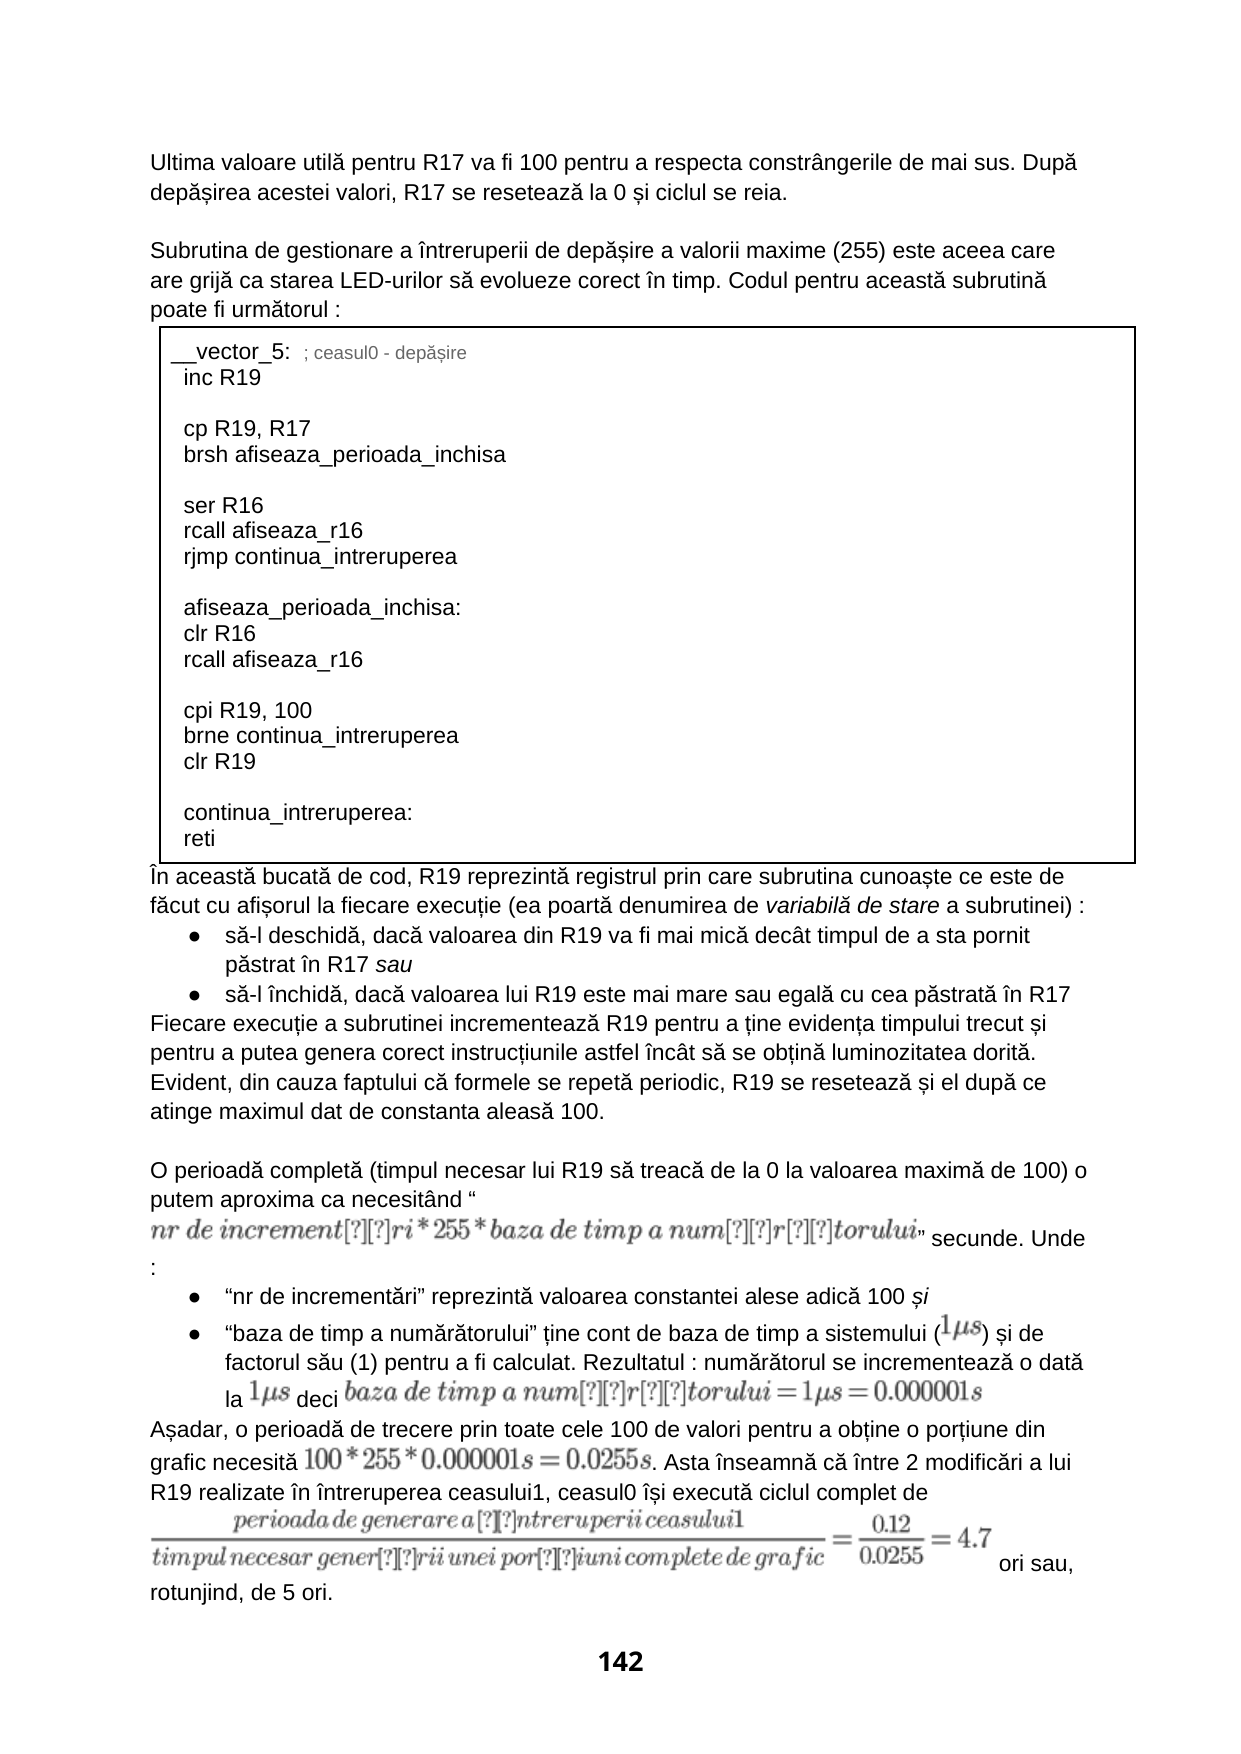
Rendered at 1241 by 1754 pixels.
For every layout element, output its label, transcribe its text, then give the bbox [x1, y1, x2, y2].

list să-l deschidă, dacă valoarea din R19 va fi mai mică decât timpul de a sta pornit păstrat în R17 sau [187, 922, 1091, 977]
list “baza de timp a numărătorului” ține cont de baza de timp a sistemului () și de factorul său (1) pentru a fi calculat. Rezultatul : numărătorul se incrementează o dată la deci [187, 1313, 1091, 1412]
picture [304, 1445, 652, 1471]
list “nr de incrementări” reprezintă valoarea constantei alese adică 100 și [187, 1284, 1091, 1309]
text Evident, din cauza faptului că formele se repetă periodic, R19 se resetează și el după ce atinge maximul dat de constanta aleasă 100. [150, 1069, 1091, 1124]
table_header __vector_5: ; ceasul0 - depășire inc R19 cp R19, R17 brsh afiseaza_perioada_inchisa ser R16 rcall afiseaza_r16 rjmp continua_intreruperea afiseaza_perioada_inchisa: clr R16 rcall afiseaza_r16 cpi R19, 100 brne continua_intreruperea clr R19 continua_intreruperea: reti [161, 328, 1134, 862]
list să-l închidă, dacă valoarea lui R19 este mai mare sau egală cu cea păstrată în R17 [187, 981, 1091, 1007]
picture [150, 1508, 993, 1572]
text Subrutina de gestionare a întreruperii de depășire a valorii maxime (255) este aceea care are grijă ca starea LED-urilor să evolueze corect în timp. Codul pentru această subrutină poate fi următorul : [150, 238, 1091, 322]
text Ultima valoare utilă pentru R17 va fi 100 pentru a respecta constrângerile de mai sus. După depășirea acestei valori, R17 se resetează la 0 și ciclul se reia. [150, 150, 1091, 205]
picture [344, 1379, 983, 1408]
picture [249, 1379, 290, 1408]
picture [941, 1313, 982, 1342]
text În această bucată de cod, R19 reprezintă registrul prin care subrutina cunoaște ce este de făcut cu afișorul la fiecare execuție (ea poartă denumirea de variabilă de stare a subrutinei) : [150, 864, 1091, 919]
text O perioadă completă (timpul necesar lui R19 să treacă de la 0 la valoarea maximă de 100) o putem aproxima ca necesitând “” secunde. Unde : [150, 1157, 1091, 1280]
text Fiecare execuție a subrutinei incrementează R19 pentru a ține evidența timpului trecut și pentru a putea genera corect instrucțiunile astfel încât să se obțină luminozitatea dorită. [150, 1011, 1091, 1066]
text Așadar, o perioadă de trecere prin toate cele 100 de valori pentru a obține o porțiune din grafic necesită . Asta înseamnă că între 2 modificări a lui R19 realizate în întreruperea ceasului1, ceasul0 își execută ciclul complet de ori sau, rotunjind, de 5 ori. [150, 1416, 1091, 1605]
picture [150, 1216, 918, 1246]
